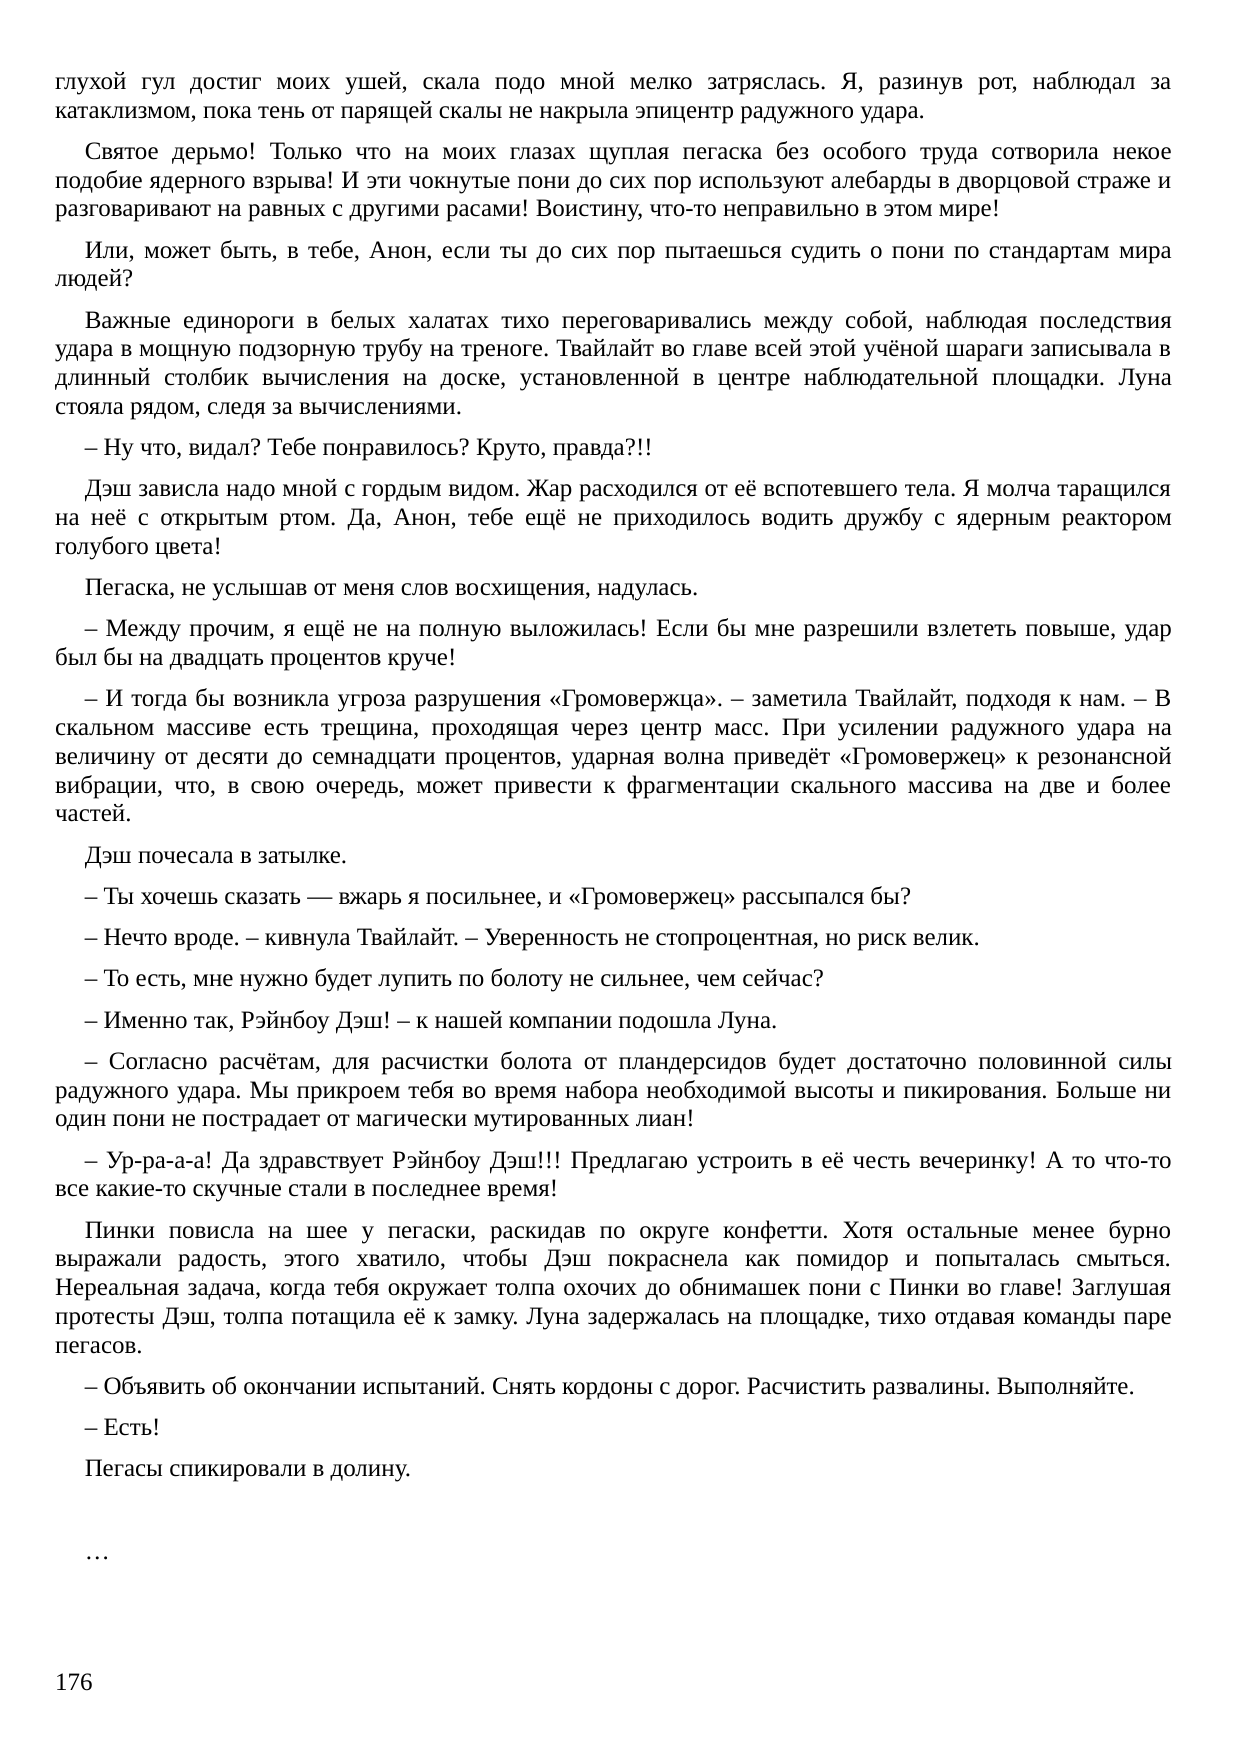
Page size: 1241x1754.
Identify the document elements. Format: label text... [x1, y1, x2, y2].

text – И тогда бы возникла угроза разрушения «Громовержца». – заметила Твайлайт, подходя к нам. – В скальном массиве есть трещина, проходящая через центр масс. При усилении радужного удара на величину от десяти до семнадцати процентов, ударная волна приведёт «Громовержец» к резонансной вибрации, что, в свою очередь, может привести к фрагментации скального массива на две и более частей. [55, 683, 1173, 827]
text Пегасы спикировали в долину. [55, 1453, 1173, 1482]
text – Согласно расчётам, для расчистки болота от пландерсидов будет достаточно половинной силы радужного удара. Мы прикроем тебя во время набора необходимой высоты и пикирования. Больше ни один пони не пострадает от магически мутированных лиан! [55, 1046, 1173, 1132]
text – Именно так, Рэйнбоу Дэш! – к нашей компании подошла Луна. [55, 1005, 1173, 1033]
text Пинки повисла на шее у пегаски, раскидав по округе конфетти. Хотя остальные менее бурно выражали радость, этого хватило, чтобы Дэш покраснела как помидор и попыталась смыться. Нереальная задача, когда тебя окружает толпа охочих до обнимашек пони с Пинки во главе! Заглушая протесты Дэш, толпа потащила её к замку. Луна задержалась на площадке, тихо отдавая команды паре пегасов. [55, 1215, 1173, 1358]
text – Ну что, видал? Тебе понравилось? Круто, правда?!! [55, 432, 1173, 461]
text – Объявить об окончании испытаний. Снять кордоны с дорог. Расчистить развалины. Выполняйте. [55, 1371, 1173, 1400]
text – То есть, мне нужно будет лупить по болоту не сильнее, чем сейчас? [55, 963, 1173, 992]
text … [55, 1536, 1173, 1565]
text Дэш почесала в затылке. [55, 840, 1173, 868]
text Дэш зависла надо мной с гордым видом. Жар расходился от её вспотевшего тела. Я молча таращился на неё с открытым ртом. Да, Анон, тебе ещё не приходилось водить дружбу с ядерным реактором голубого цвета! [55, 473, 1173, 560]
text Или, может быть, в тебе, Анон, если ты до сих пор пытаешься судить о пони по стандартам мира людей? [55, 235, 1173, 292]
text – Нечто вроде. – кивнула Твайлайт. – Уверенность не стопроцентная, но риск велик. [55, 922, 1173, 951]
text Пегаска, не услышав от меня слов восхищения, надулась. [55, 572, 1173, 601]
text – Между прочим, я ещё не на полную выложилась! Если бы мне разрешили взлететь повыше, удар был бы на двадцать процентов круче! [55, 613, 1173, 671]
text глухой гул достиг моих ушей, скала подо мной мелко затряслась. Я, разинув рот, наблюдал за катаклизмом, пока тень от парящей скалы не накрыла эпицентр радужного удара. [55, 66, 1173, 123]
text – Ур-ра-а-а! Да здравствует Рэйнбоу Дэш!!! Предлагаю устроить в её честь вечеринку! А то что-то все какие-то скучные стали в последнее время! [55, 1145, 1173, 1202]
text Святое дерьмо! Только что на моих глазах щуплая пегаска без особого труда сотворила некое подобие ядерного взрыва! И эти чокнутые пони до сих пор используют алебарды в дворцовой страже и разговаривают на равных с другими расами! Воистину, что-то неправильно в этом мире! [55, 136, 1173, 222]
text – Ты хочешь сказать — вжарь я посильнее, и «Громовержец» рассыпался бы? [55, 881, 1173, 910]
text – Есть! [55, 1412, 1173, 1441]
text Важные единороги в белых халатах тихо переговаривались между собой, наблюдая последствия удара в мощную подзорную трубу на треноге. Твайлайт во главе всей этой учёной шараги записывала в длинный столбик вычисления на доске, установленной в центре наблюдательной площадки. Луна стояла рядом, следя за вычислениями. [55, 305, 1173, 420]
